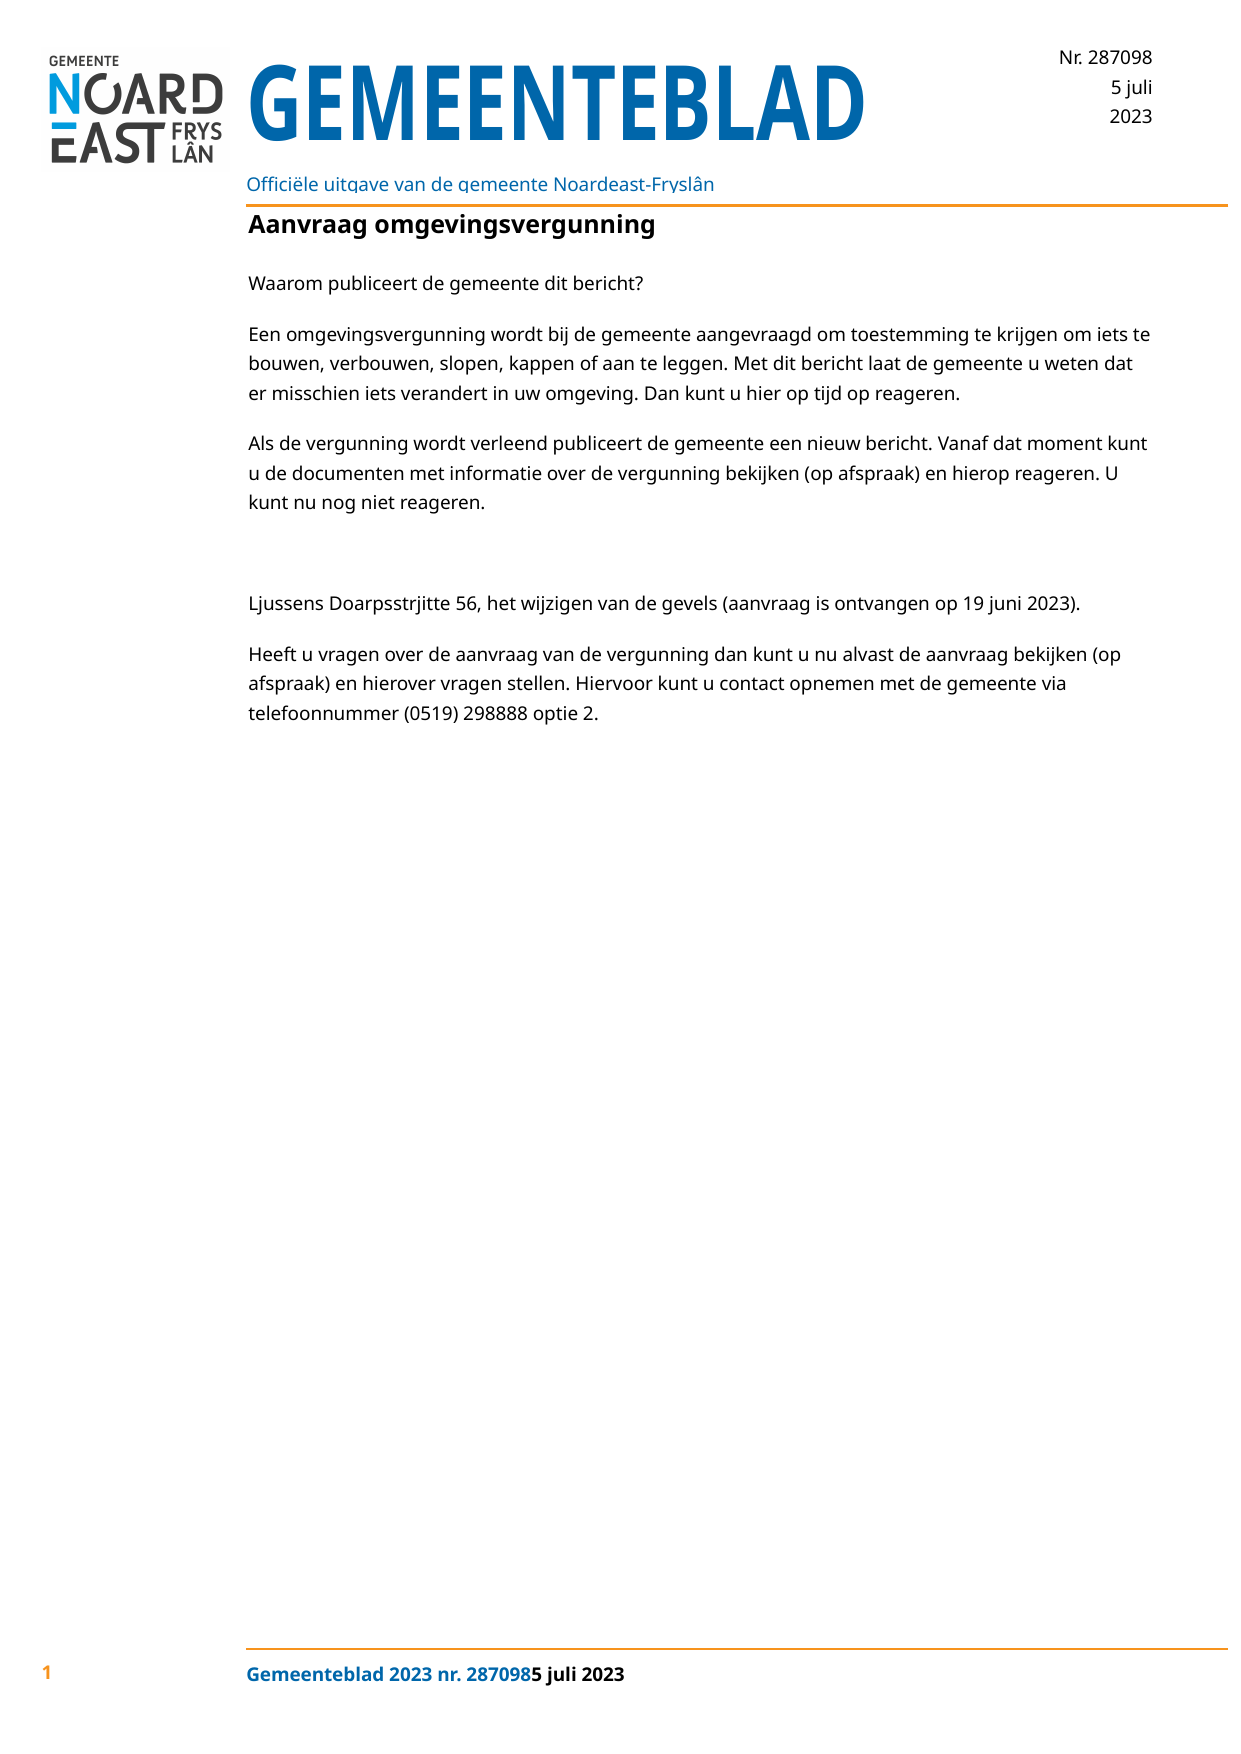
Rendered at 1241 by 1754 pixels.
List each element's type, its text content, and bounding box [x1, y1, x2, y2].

text Heeft u vragen over de aanvraag van de vergunning dan kunt u nu alvast de aanvraag bekijken (op afspraak) en hierover vragen stellen. Hiervoor kunt u contact opnemen met de gemeente via telefoonnummer (0519) 298888 optie 2. [248, 641, 1152, 726]
text Waarom publiceert de gemeente dit bericht? [248, 270, 1152, 296]
text Ljussens Doarpsstrjitte 56, het wijzigen van de gevels (aanvraag is ontvangen op 19 juni 2023). [248, 590, 1152, 616]
picture [41, 47, 231, 172]
text Aanvraag omgevingsvergunning [248, 207, 1152, 241]
text Als de vergunning wordt verleend publiceert de gemeente een nieuw bericht. Vanaf dat moment kunt u de documenten met informatie over de vergunning bekijken (op afspraak) en hierop reageren. U kunt nu nog niet reageren. [248, 430, 1152, 515]
text Een omgevingsvergunning wordt bij de gemeente aangevraagd om toestemming te krijgen om iets te bouwen, verbouwen, slopen, kappen of aan te leggen. Met dit bericht laat de gemeente u weten dat er misschien iets verandert in uw omgeving. Dan kunt u hier op tijd op reageren. [248, 321, 1152, 406]
